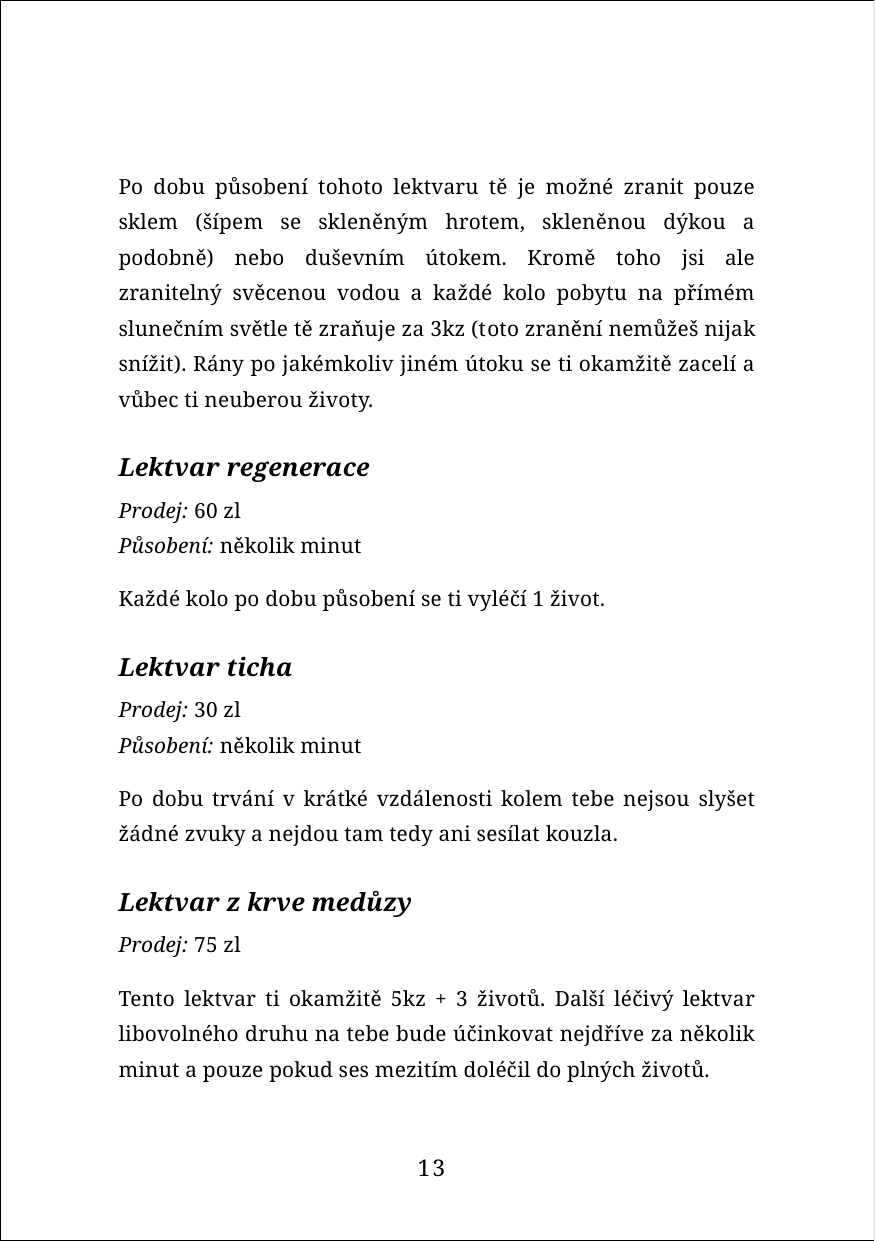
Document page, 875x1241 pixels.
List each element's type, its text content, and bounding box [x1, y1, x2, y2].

text Po dobu působení tohoto lektvaru tě je možné zranit pouze sklem (šípem se skleněným hrotem, skleněnou dýkou a podobně) nebo duševním útokem. Kromě toho jsi ale zranitelný svěcenou vodou a každé kolo pobytu na přímém slunečním světle tě zraňuje za 3kz (toto zranění nemůžeš nijak snížit). Rány po jakémkoliv jiném útoku se ti okamžitě zacelí a vůbec ti neuberou životy. [118, 172, 756, 413]
text Po dobu trvání v krátké vzdálenosti kolem tebe nejsou slyšet žádné zvuky a nejdou tam tedy ani sesílat kouzla. [118, 784, 756, 848]
text Prodej: 75 zl [118, 930, 756, 959]
subtitle Lektvar regenerace [118, 450, 756, 484]
subtitle Lektvar z krve medůzy [118, 884, 756, 919]
text Každé kolo po dobu působení se ti vyléčí 1 život. [118, 584, 756, 613]
subtitle Lektvar ticha [118, 649, 756, 683]
text Prodej: 30 zl Působení: několik minut [118, 695, 756, 759]
text Tento lektvar ti okamžitě 5kz + 3 životů. Další léčivý lektvar libovolného druhu na tebe bude účinkovat nejdříve za několik minut a pouze pokud ses mezitím doléčil do plných životů. [118, 984, 756, 1083]
text Prodej: 60 zl Působení: několik minut [118, 496, 756, 560]
